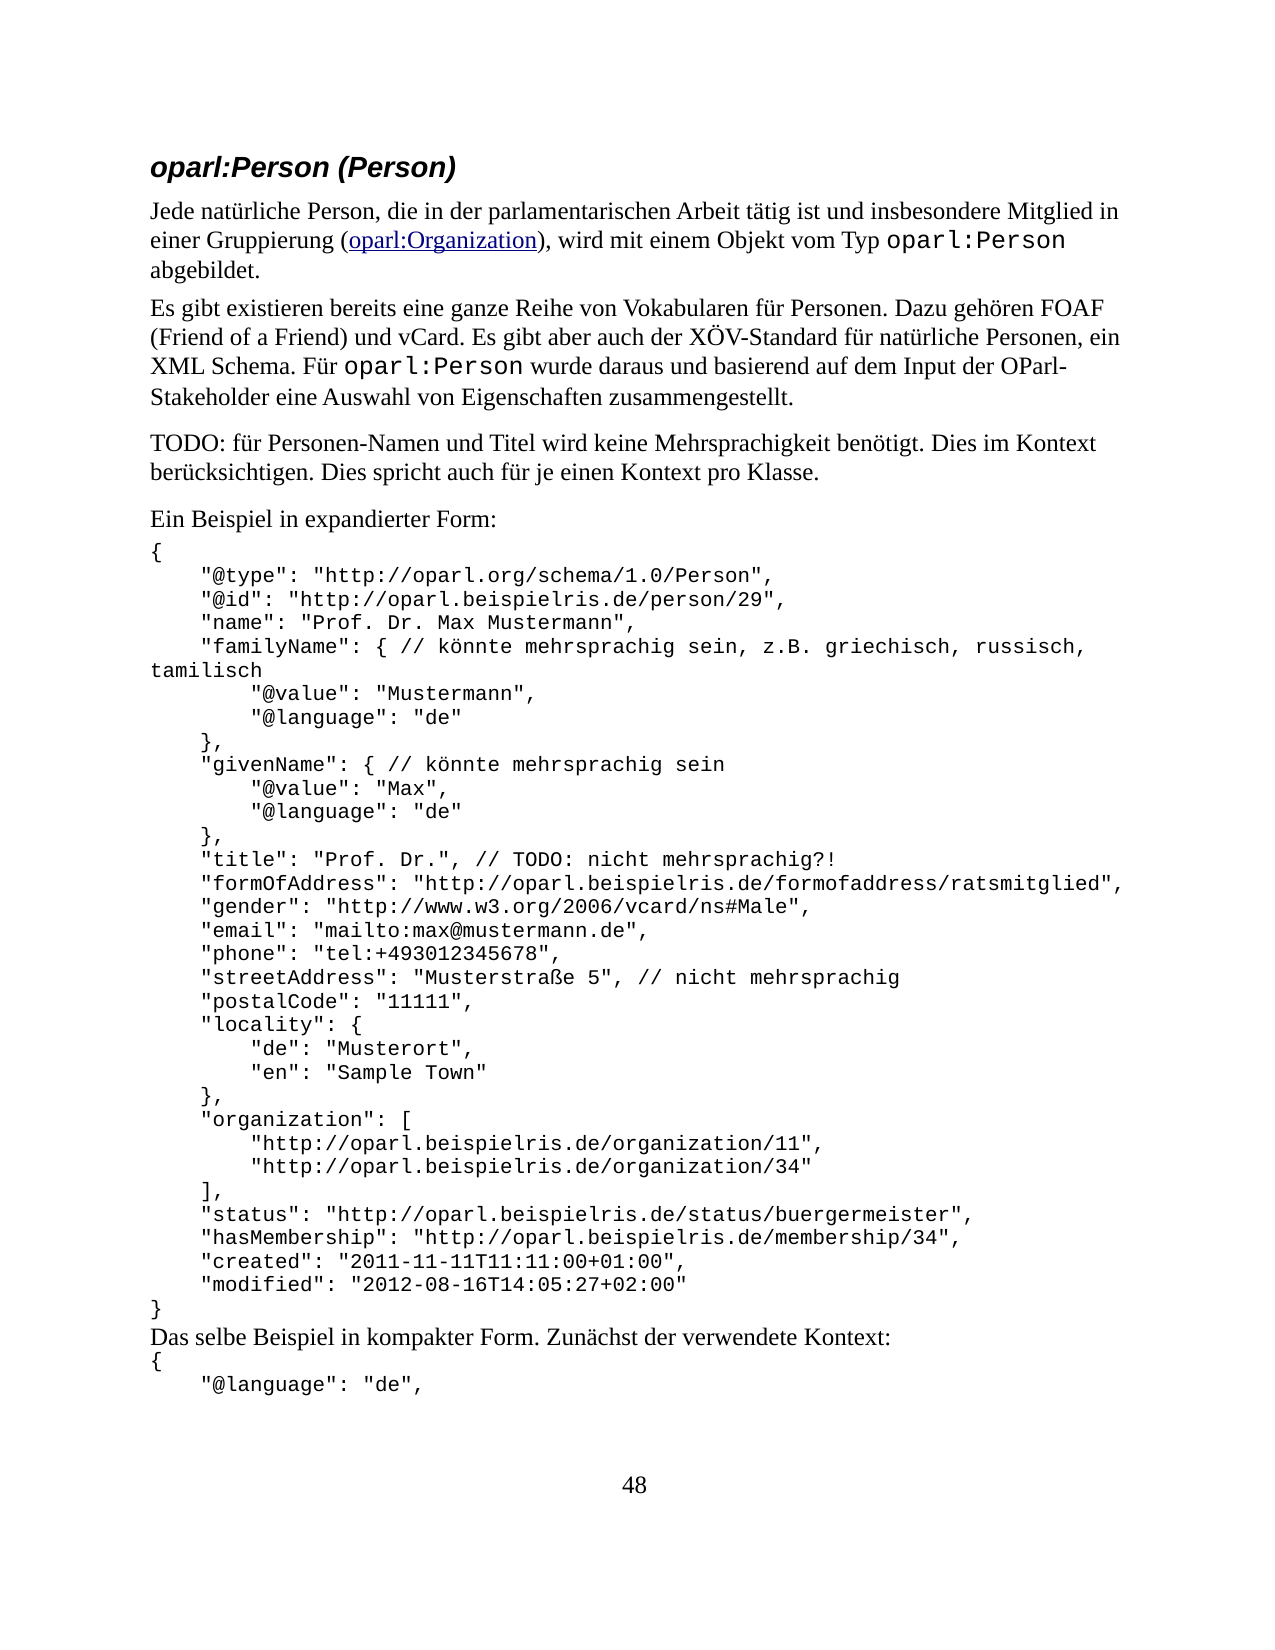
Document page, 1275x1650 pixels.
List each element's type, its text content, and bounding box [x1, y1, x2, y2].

text Jede natürliche Person, die in der parlamentarischen Arbeit tätig ist und insbesondere Mitglied in einer Gruppierung (oparl:Organization), wird mit einem Objekt vom Typ oparl:Person abgebildet. [150, 196, 1125, 284]
text Das selbe Beispiel in kompakter Form. Zunächst der verwendete Kontext: [150, 1322, 1125, 1351]
text "familyName": { // könnte mehrsprachig sein, z.B. griechisch, russisch, tamilisch [150, 636, 1125, 683]
text "gender": "http://www.w3.org/2006/vcard/ns#Male", [150, 896, 1125, 920]
text "status": "http://oparl.beispielris.de/status/buergermeister", [150, 1203, 1125, 1227]
text "phone": "tel:+493012345678", [150, 943, 1125, 967]
text "streetAddress": "Musterstraße 5", // nicht mehrsprachig [150, 967, 1125, 991]
text }, [150, 1085, 1125, 1109]
text { [150, 541, 1125, 565]
text "locality": { [150, 1014, 1125, 1038]
text } [150, 1298, 1125, 1322]
text "email": "mailto:max@mustermann.de", [150, 920, 1125, 943]
text "name": "Prof. Dr. Max Mustermann", [150, 612, 1125, 636]
text Ein Beispiel in expandierter Form: [150, 504, 1125, 532]
text }, [150, 825, 1125, 849]
text "@id": "http://oparl.beispielris.de/person/29", [150, 589, 1125, 612]
text "en": "Sample Town" [150, 1062, 1125, 1085]
text "@value": "Max", [150, 778, 1125, 802]
text "@value": "Mustermann", [150, 683, 1125, 707]
text { [150, 1351, 1125, 1374]
text Es gibt existieren bereits eine ganze Reihe von Vokabularen für Personen. Dazu gehören FOAF (Friend of a Friend) und vCard. Es gibt aber auch der XÖV-Standard für natürliche Personen, ein XML Schema. Für oparl:Person wurde daraus und basierend auf dem Input der OParl-Stakeholder eine Auswahl von Eigenschaften zusammengestellt. [150, 293, 1125, 410]
text "@type": "http://oparl.org/schema/1.0/Person", [150, 565, 1125, 589]
text "http://oparl.beispielris.de/organization/11", [150, 1133, 1125, 1156]
text TODO: für Personen-Namen und Titel wird keine Mehrsprachigkeit benötigt. Dies im Kontext berücksichtigen. Dies spricht auch für je einen Kontext pro Klasse. [150, 428, 1125, 486]
text "http://oparl.beispielris.de/organization/34" [150, 1156, 1125, 1180]
text "@language": "de" [150, 707, 1125, 731]
text "@language": "de", [150, 1374, 1125, 1398]
text ], [150, 1180, 1125, 1203]
text "created": "2011-11-11T11:11:00+01:00", [150, 1251, 1125, 1274]
text }, [150, 731, 1125, 754]
text "organization": [ [150, 1109, 1125, 1133]
text "postalCode": "11111", [150, 991, 1125, 1014]
text "title": "Prof. Dr.", // TODO: nicht mehrsprachig?! [150, 849, 1125, 872]
text "givenName": { // könnte mehrsprachig sein [150, 754, 1125, 778]
subtitle oparl:Person (Person) [150, 150, 1125, 183]
text "de": "Musterort", [150, 1038, 1125, 1062]
text "@language": "de" [150, 802, 1125, 825]
text "hasMembership": "http://oparl.beispielris.de/membership/34", [150, 1227, 1125, 1251]
text "modified": "2012-08-16T14:05:27+02:00" [150, 1274, 1125, 1298]
text "formOfAddress": "http://oparl.beispielris.de/formofaddress/ratsmitglied", [150, 872, 1125, 896]
